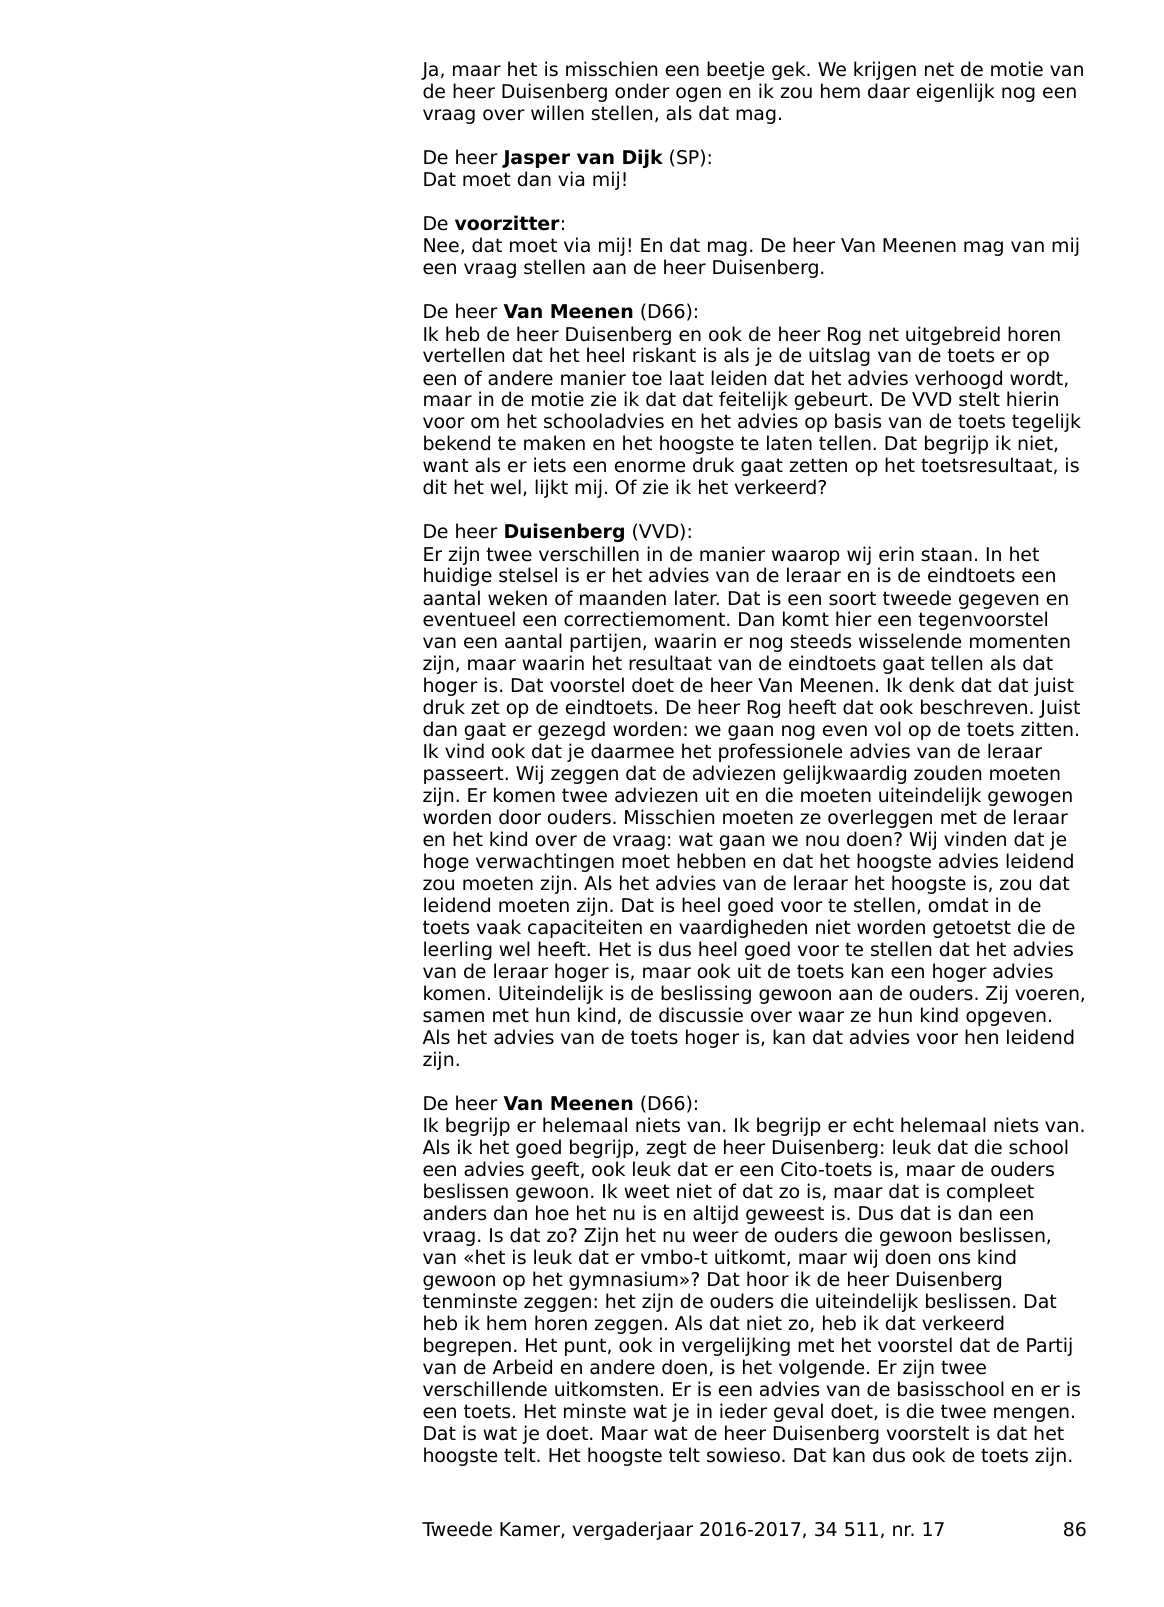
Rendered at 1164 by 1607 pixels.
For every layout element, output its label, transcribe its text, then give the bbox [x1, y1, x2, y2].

text De voorzitter: [422, 213, 1087, 235]
text Ik begrijp er helemaal niets van. Ik begrijp er echt helemaal niets van. Als ik het goed begrijp, zegt de heer Duisenberg: leuk dat die school een advies geeft, ook leuk dat er een Cito-toets is, maar de ouders beslissen gewoon. Ik weet niet of dat zo is, maar dat is compleet anders dan hoe het nu is en altijd geweest is. Dus dat is dan een vraag. Is dat zo? Zijn het nu weer de ouders die gewoon beslissen, van «het is leuk dat er vmbo-t uitkomt, maar wij doen ons kind gewoon op het gymnasium»? Dat hoor ik de heer Duisenberg tenminste zeggen: het zijn de ouders die uiteindelijk beslissen. Dat heb ik hem horen zeggen. Als dat niet zo, heb ik dat verkeerd begrepen. Het punt, ook in vergelijking met het voorstel dat de Partij van de Arbeid en andere doen, is het volgende. Er zijn twee verschillende uitkomsten. Er is een advies van de basisschool en er is een toets. Het minste wat je in ieder geval doet, is die twee mengen. Dat is wat je doet. Maar wat de heer Duisenberg voorstelt is dat het hoogste telt. Het hoogste telt sowieso. Dat kan dus ook de toets zijn. [422, 1115, 1087, 1467]
text Ja, maar het is misschien een beetje gek. We krijgen net de motie van de heer Duisenberg onder ogen en ik zou hem daar eigenlijk nog een vraag over willen stellen, als dat mag. [422, 59, 1087, 125]
text Dat moet dan via mij! [422, 169, 1087, 191]
text De heer Van Meenen (D66): [422, 1093, 1087, 1115]
text Nee, dat moet via mij! En dat mag. De heer Van Meenen mag van mij een vraag stellen aan de heer Duisenberg. [422, 235, 1087, 279]
text De heer Duisenberg (VVD): [422, 521, 1087, 543]
text De heer Jasper van Dijk (SP): [422, 147, 1087, 169]
text Ik heb de heer Duisenberg en ook de heer Rog net uitgebreid horen vertellen dat het heel riskant is als je de uitslag van de toets er op een of andere manier toe laat leiden dat het advies verhoogd wordt, maar in de motie zie ik dat dat feitelijk gebeurt. De VVD stelt hierin voor om het schooladvies en het advies op basis van de toets tegelijk bekend te maken en het hoogste te laten tellen. Dat begrijp ik niet, want als er iets een enorme druk gaat zetten op het toetsresultaat, is dit het wel, lijkt mij. Of zie ik het verkeerd? [422, 323, 1087, 499]
text De heer Van Meenen (D66): [422, 301, 1087, 323]
text Er zijn twee verschillen in de manier waarop wij erin staan. In het huidige stelsel is er het advies van de leraar en is de eindtoets een aantal weken of maanden later. Dat is een soort tweede gegeven en eventueel een correctiemoment. Dan komt hier een tegenvoorstel van een aantal partijen, waarin er nog steeds wisselende momenten zijn, maar waarin het resultaat van de eindtoets gaat tellen als dat hoger is. Dat voorstel doet de heer Van Meenen. Ik denk dat dat juist druk zet op de eindtoets. De heer Rog heeft dat ook beschreven. Juist dan gaat er gezegd worden: we gaan nog even vol op de toets zitten. Ik vind ook dat je daarmee het professionele advies van de leraar passeert. Wij zeggen dat de adviezen gelijkwaardig zouden moeten zijn. Er komen twee adviezen uit en die moeten uiteindelijk gewogen worden door ouders. Misschien moeten ze overleggen met de leraar en het kind over de vraag: wat gaan we nou doen? Wij vinden dat je hoge verwachtingen moet hebben en dat het hoogste advies leidend zou moeten zijn. Als het advies van de leraar het hoogste is, zou dat leidend moeten zijn. Dat is heel goed voor te stellen, omdat in de toets vaak capaciteiten en vaardigheden niet worden getoetst die de leerling wel heeft. Het is dus heel goed voor te stellen dat het advies van de leraar hoger is, maar ook uit de toets kan een hoger advies komen. Uiteindelijk is de beslissing gewoon aan de ouders. Zij voeren, samen met hun kind, de discussie over waar ze hun kind opgeven. Als het advies van de toets hoger is, kan dat advies voor hen leidend zijn. [422, 543, 1087, 1071]
